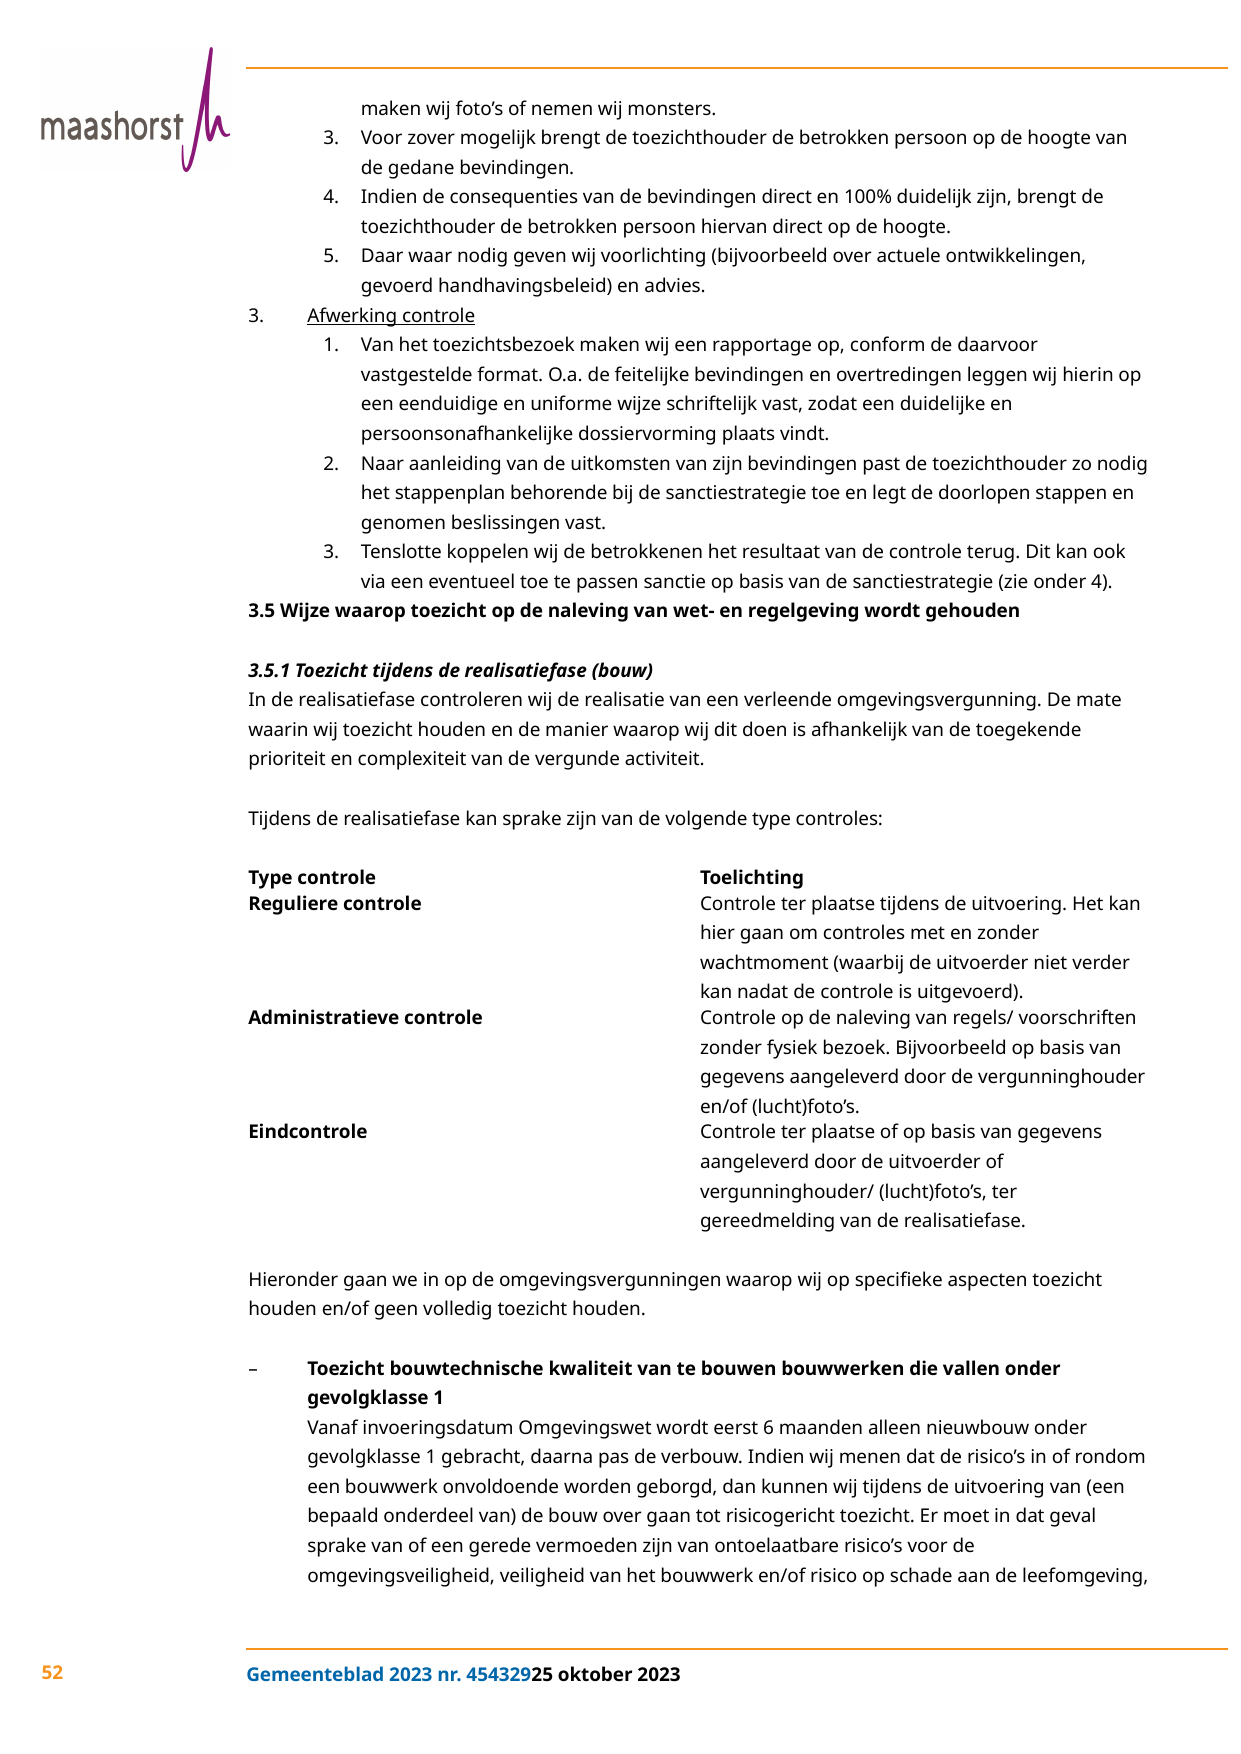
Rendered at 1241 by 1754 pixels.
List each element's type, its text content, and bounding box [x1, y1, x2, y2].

list Vanaf invoeringsdatum Omgevingswet wordt eerst 6 maanden alleen nieuwbouw onder gevolgklasse 1 gebracht, daarna pas de verbouw. Indien wij menen dat de risico’s in of rondom een bouwwerk onvoldoende worden geborgd, dan kunnen wij tijdens de uitvoering van (een bepaald onderdeel van) de bouw over gaan tot risicogericht toezicht. Er moet in dat geval sprake van of een gerede vermoeden zijn van ontoelaatbare risico’s voor de omgevingsveiligheid, veiligheid van het bouwwerk en/of risico op schade aan de leefomgeving, [248, 1414, 1152, 1588]
list Indien de consequenties van de bevindingen direct en 100% duidelijk zijn, brengt de toezichthouder de betrokken persoon hiervan direct op de hoogte. [323, 183, 1152, 239]
table_cell Controle ter plaatse tijdens de uitvoering. Het kan hier gaan om controles met en zonder wachtmoment (waarbij de uitvoerder niet verder kan nadat de controle is uitgevoerd). [700, 890, 1152, 1004]
table_cell Reguliere controle [248, 890, 700, 1004]
text 3.5 Wijze waarop toezicht op de naleving van wet- en regelgeving wordt gehouden [248, 598, 1152, 623]
text In de realisatiefase controleren wij de realisatie van een verleende omgevingsvergunning. De mate waarin wij toezicht houden en de manier waarop wij dit doen is afhankelijk van de toegekende prioriteit en complexiteit van de vergunde activiteit. [248, 686, 1152, 771]
list Voor zover mogelijk brengt de toezichthouder de betrokken persoon op de hoogte van de gedane bevindingen. [323, 124, 1152, 180]
list Daar waar nodig geven wij voorlichting (bijvoorbeeld over actuele ontwikkelingen, gevoerd handhavingsbeleid) en advies. [323, 243, 1152, 298]
list Afwerking controle [248, 302, 1152, 328]
table_cell Controle ter plaatse of op basis van gegevens aangeleverd door de uitvoerder of vergunninghouder/ (lucht)foto’s, ter gereedmelding van de realisatiefase. [700, 1119, 1152, 1233]
text Hieronder gaan we in op de omgevingsvergunningen waarop wij op specifieke aspecten toezicht houden en/of geen volledig toezicht houden. [248, 1266, 1152, 1321]
picture [41, 47, 231, 172]
table_header Toelichting [700, 864, 1152, 890]
table_cell Administratieve controle [248, 1004, 700, 1119]
text 3.5.1 Toezicht tijdens de realisatiefase (bouw) [248, 657, 1152, 683]
list Toezicht bouwtechnische kwaliteit van te bouwen bouwwerken die vallen onder gevolgklasse 1 [248, 1355, 1152, 1410]
table_cell Controle op de naleving van regels/ voorschriften zonder fysiek bezoek. Bijvoorbeeld op basis van gegevens aangeleverd door de vergunninghouder en/of (lucht)foto’s. [700, 1004, 1152, 1119]
list maken wij foto’s of nemen wij monsters. [323, 95, 1152, 121]
table_cell Eindcontrole [248, 1119, 700, 1233]
list Naar aanleiding van de uitkomsten van zijn bevindingen past de toezichthouder zo nodig het stappenplan behorende bij de sanctiestrategie toe en legt de doorlopen stappen en genomen beslissingen vast. [323, 450, 1152, 535]
text Tijdens de realisatiefase kan sprake zijn van de volgende type controles: [248, 805, 1152, 831]
list Van het toezichtsbezoek maken wij een rapportage op, conform de daarvoor vastgestelde format. O.a. de feitelijke bevindingen en overtredingen leggen wij hierin op een eenduidige en uniforme wijze schriftelijk vast, zodat een duidelijke en persoonsonafhankelijke dossiervorming plaats vindt. [323, 331, 1152, 446]
list Tenslotte koppelen wij de betrokkenen het resultaat van de controle terug. Dit kan ook via een eventueel toe te passen sanctie op basis van de sanctiestrategie (zie onder 4). [323, 538, 1152, 594]
table_header Type controle [248, 864, 700, 890]
